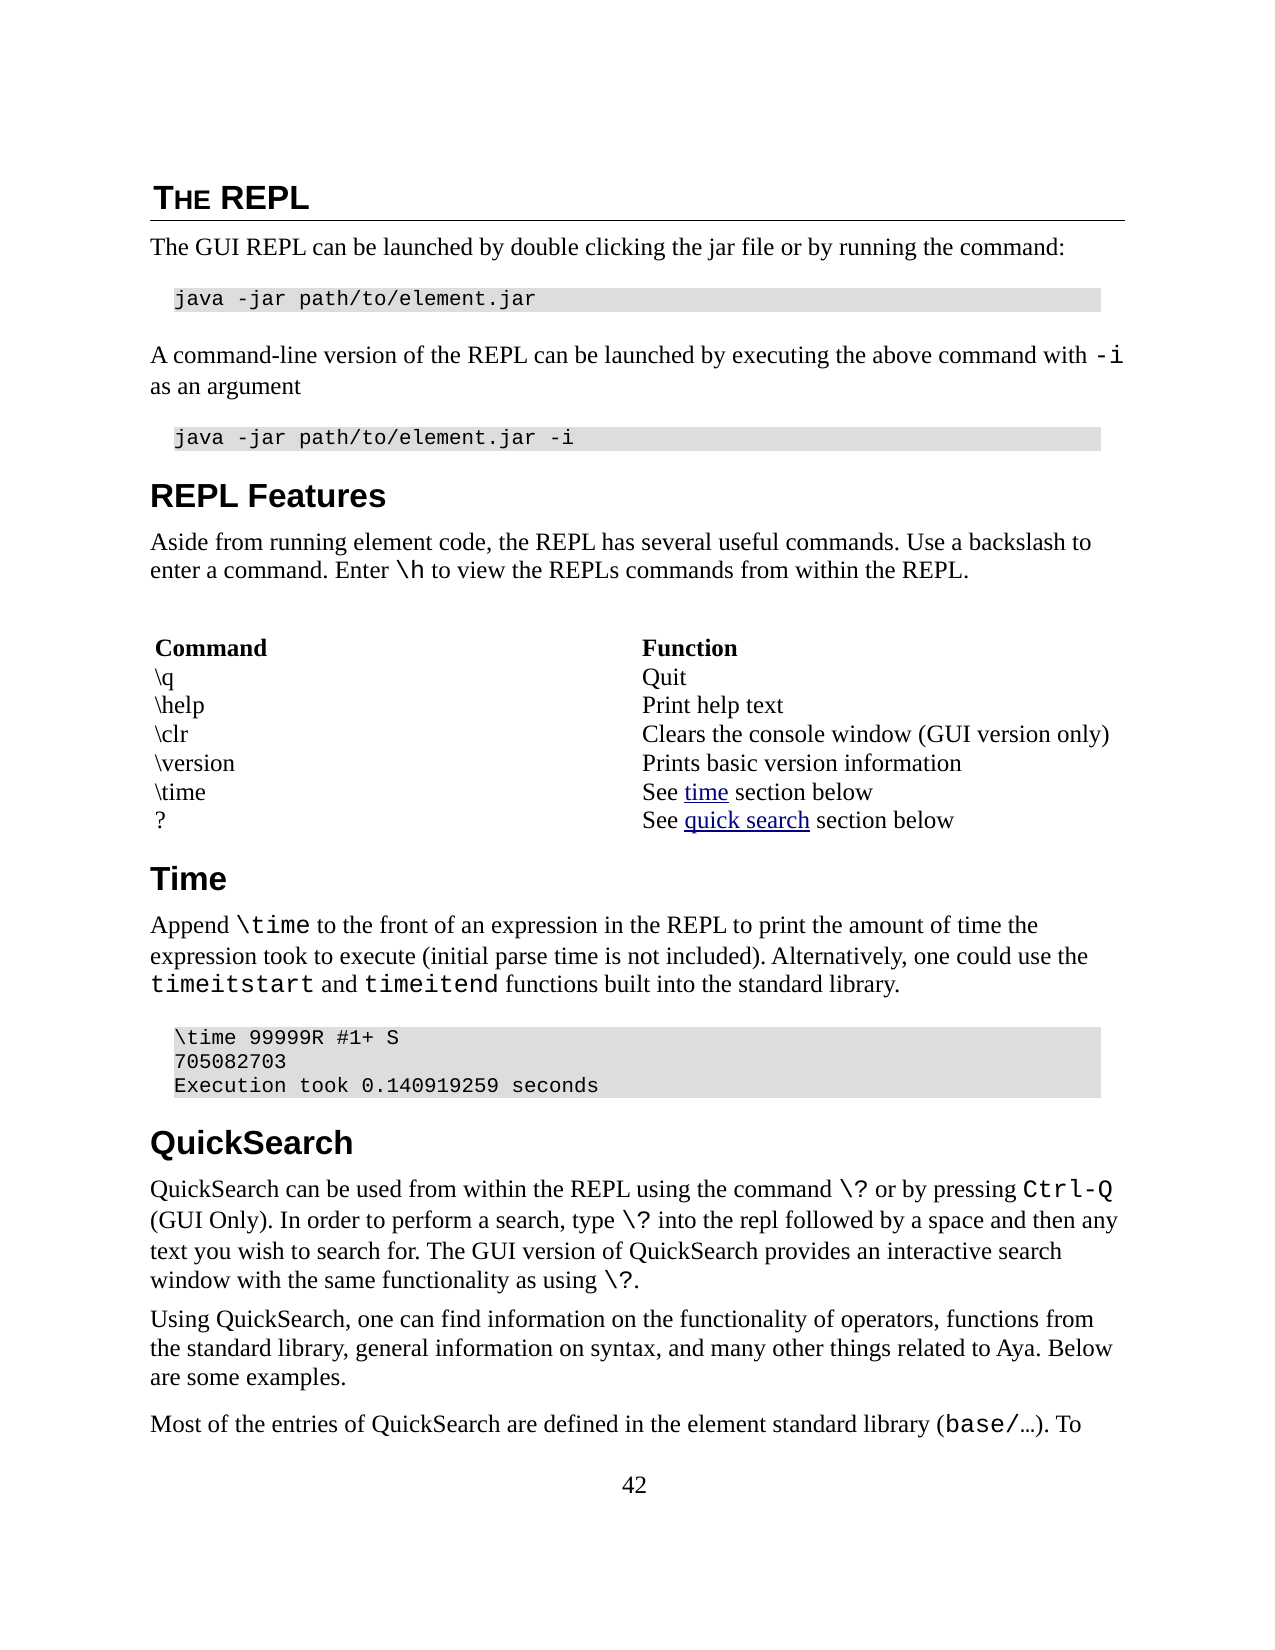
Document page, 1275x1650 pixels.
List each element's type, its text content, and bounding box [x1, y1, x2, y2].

table_cell Prints basic version information [638, 748, 1125, 777]
text QuickSearch can be used from within the REPL using the command \? or by pressing Ctrl-Q (GUI Only). In order to perform a search, type \? into the repl followed by a space and then any text you wish to search for. The GUI version of QuickSearch provides an interactive search window with the same functionality as using \?. [150, 1174, 1125, 1296]
table_cell Quit [638, 662, 1125, 690]
text The GUI REPL can be launched by double clicking the jar file or by running the command: [150, 232, 1125, 261]
subtitle Time [150, 859, 1125, 897]
table_cell ? [150, 805, 637, 834]
text java -jar path/to/element.jar [174, 288, 1101, 312]
text A command-line version of the REPL can be launched by executing the above command with -i as an argument [150, 340, 1125, 400]
table_cell Print help text [638, 690, 1125, 719]
table_cell \q [150, 662, 637, 690]
table_header Command [150, 633, 637, 662]
text \time 99999R #1+ S [174, 1027, 1101, 1051]
text Using QuickSearch, one can find information on the functionality of operators, functions from the standard library, general information on syntax, and many other things related to Aya. Below are some examples. [150, 1304, 1125, 1391]
text 705082703 [174, 1051, 1101, 1075]
table_cell See quick search section below [638, 805, 1125, 834]
subtitle The REPL [150, 175, 1125, 220]
table_cell See time section below [638, 777, 1125, 805]
text Execution took 0.140919259 seconds [174, 1075, 1101, 1098]
subtitle REPL Features [150, 476, 1125, 514]
text Most of the entries of QuickSearch are defined in the element standard library (base/…). To [150, 1409, 1125, 1439]
text Append \time to the front of an expression in the REPL to print the amount of time the expression took to execute (initial parse time is not included). Alternatively, one could use the timeitstart and timeitend functions built into the standard library. [150, 910, 1125, 1000]
table_header Function [638, 633, 1125, 662]
table_cell Clears the console window (GUI version only) [638, 719, 1125, 748]
table_cell \help [150, 690, 637, 719]
text java -jar path/to/element.jar -i [174, 427, 1101, 451]
text Aside from running element code, the REPL has several useful commands. Use a backslash to enter a command. Enter \h to view the REPLs commands from within the REPL. [150, 527, 1125, 586]
table_cell \version [150, 748, 637, 777]
table_cell \clr [150, 719, 637, 748]
subtitle QuickSearch [150, 1123, 1125, 1162]
table_cell \time [150, 777, 637, 805]
